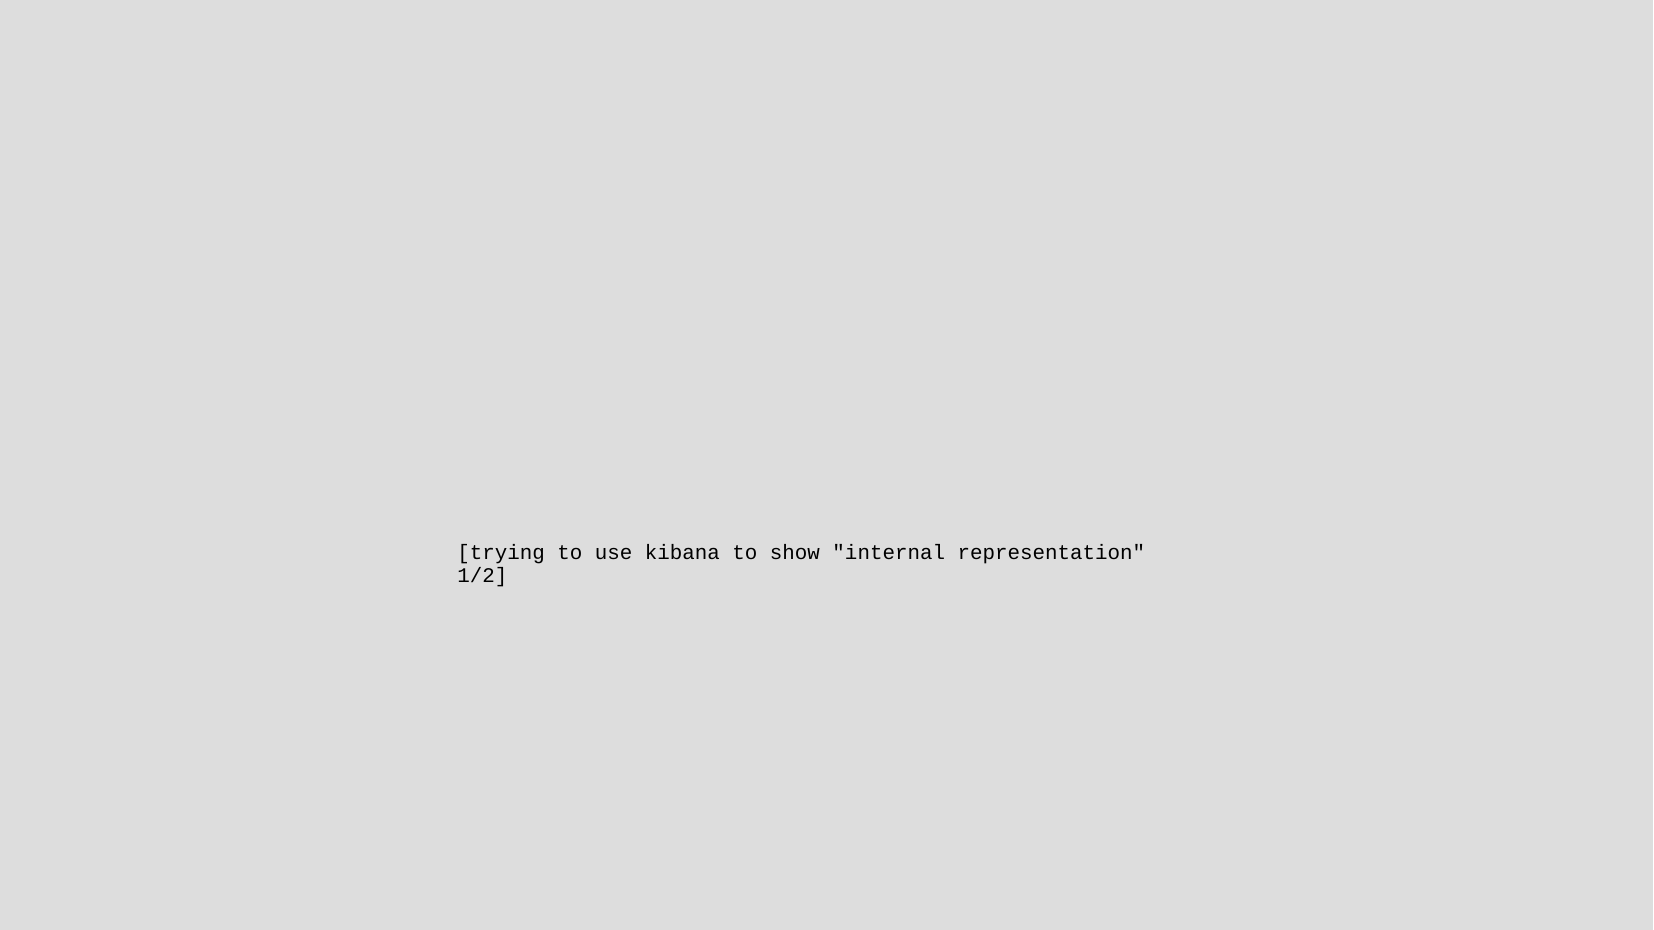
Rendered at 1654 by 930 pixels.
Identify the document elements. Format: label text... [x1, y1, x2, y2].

text_box [trying to use kibana to show "internal representation" 1/2] [442, 534, 1222, 597]
